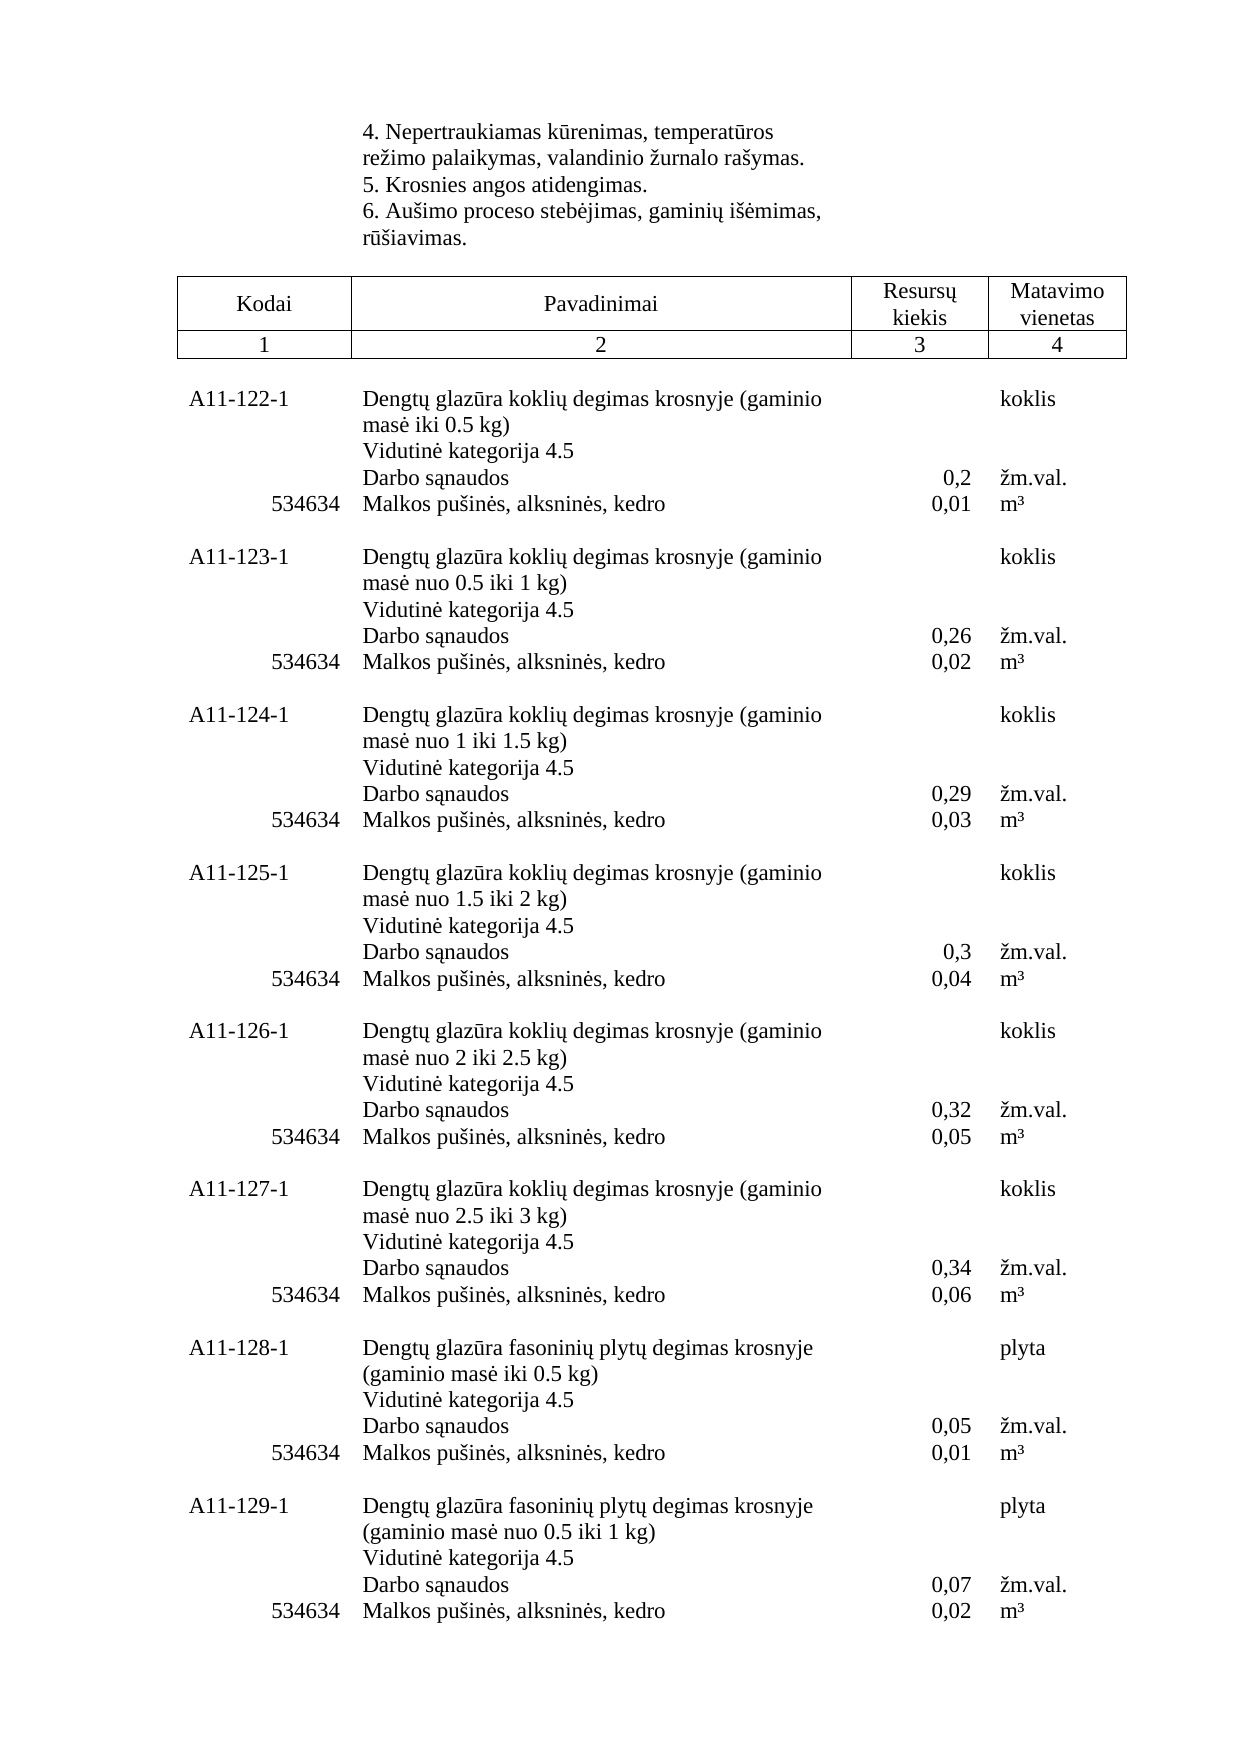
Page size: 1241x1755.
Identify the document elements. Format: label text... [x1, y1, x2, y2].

table_cell [177, 1386, 351, 1413]
table_cell 534634 [177, 1281, 351, 1307]
table_cell [177, 1544, 351, 1571]
table_cell [851, 1465, 988, 1492]
table_cell 534634 [177, 490, 351, 517]
table_cell A11-127-1 [177, 1175, 351, 1228]
table_cell [989, 171, 1126, 197]
table_cell 0,07 [851, 1571, 988, 1597]
table_cell plyta [989, 1492, 1126, 1544]
table_cell [851, 1492, 988, 1544]
table_cell [177, 517, 351, 543]
table_cell Darbo sąnaudos [351, 1255, 851, 1281]
table_cell [851, 1544, 988, 1571]
table_cell 0,3 [851, 938, 988, 964]
table_cell [851, 912, 988, 938]
table_cell A11-123-1 [177, 543, 351, 596]
table_cell Vidutinė kategorija 4.5 [351, 754, 851, 780]
table_cell koklis [989, 1017, 1126, 1070]
table_cell koklis [989, 385, 1126, 437]
table_cell Darbo sąnaudos [351, 622, 851, 648]
table_cell [177, 780, 351, 806]
table_cell A11-126-1 [177, 1017, 351, 1070]
table_cell Malkos pušinės, alksninės, kedro [351, 648, 851, 675]
table_cell [177, 1413, 351, 1439]
table_cell 0,32 [851, 1096, 988, 1123]
table_cell [351, 675, 851, 701]
table_cell [177, 912, 351, 938]
table_cell [851, 1017, 988, 1070]
table_cell [851, 1175, 988, 1228]
table_cell [851, 359, 988, 385]
table_cell 534634 [177, 1123, 351, 1149]
table_cell 0,01 [851, 1439, 988, 1465]
table_cell [989, 675, 1126, 701]
table_cell Malkos pušinės, alksninės, kedro [351, 965, 851, 991]
table_cell Malkos pušinės, alksninės, kedro [351, 806, 851, 833]
table_cell 534634 [177, 1439, 351, 1465]
table_cell [989, 1307, 1126, 1333]
table_cell koklis [989, 543, 1126, 596]
table_cell [851, 197, 988, 250]
table_cell Malkos pušinės, alksninės, kedro [351, 1597, 851, 1623]
table_cell m³ [989, 806, 1126, 833]
table_cell m³ [989, 1597, 1126, 1623]
table_cell [989, 1070, 1126, 1096]
table_cell [851, 118, 988, 171]
table_cell 0,05 [851, 1413, 988, 1439]
table_cell [177, 1070, 351, 1096]
table_cell 0,02 [851, 1597, 988, 1623]
table_cell Vidutinė kategorija 4.5 [351, 912, 851, 938]
table_cell koklis [989, 1175, 1126, 1228]
table_cell Dengtų glazūra koklių degimas krosnyje (gaminio masė nuo 1 iki 1.5 kg) [351, 701, 851, 754]
table_cell žm.val. [989, 1413, 1126, 1439]
table_cell Dengtų glazūra koklių degimas krosnyje (gaminio masė nuo 2.5 iki 3 kg) [351, 1175, 851, 1228]
table_cell žm.val. [989, 1255, 1126, 1281]
table_cell 534634 [177, 965, 351, 991]
table_cell Malkos pušinės, alksninės, kedro [351, 1439, 851, 1465]
table_cell [851, 438, 988, 464]
table_cell [177, 1096, 351, 1123]
table_cell 0,02 [851, 648, 988, 675]
table_cell Dengtų glazūra koklių degimas krosnyje (gaminio masė nuo 1.5 iki 2 kg) [351, 859, 851, 912]
table_cell [177, 675, 351, 701]
table_cell Vidutinė kategorija 4.5 [351, 1386, 851, 1413]
table_cell Dengtų glazūra koklių degimas krosnyje (gaminio masė nuo 2 iki 2.5 kg) [351, 1017, 851, 1070]
table_cell [989, 991, 1126, 1017]
table_cell [851, 1334, 988, 1386]
table_cell Malkos pušinės, alksninės, kedro [351, 1123, 851, 1149]
table_cell [851, 833, 988, 859]
table_cell [851, 543, 988, 596]
table_cell [177, 1228, 351, 1254]
table_cell 0,26 [851, 622, 988, 648]
table_cell [851, 675, 988, 701]
table_cell 0,05 [851, 1123, 988, 1149]
table_cell [851, 250, 988, 276]
table_cell 5. Krosnies angos atidengimas. [351, 171, 851, 197]
table_cell 6. Aušimo proceso stebėjimas, gaminių išėmimas, rūšiavimas. [351, 197, 851, 250]
table_cell žm.val. [989, 1096, 1126, 1123]
table_cell [177, 197, 351, 250]
table_cell [851, 385, 988, 437]
table_cell Dengtų glazūra fasoninių plytų degimas krosnyje (gaminio masė nuo 0.5 iki 1 kg) [351, 1492, 851, 1544]
table_cell [351, 1465, 851, 1492]
table_cell koklis [989, 701, 1126, 754]
table_cell [177, 938, 351, 964]
table_cell žm.val. [989, 780, 1126, 806]
table_cell [851, 1228, 988, 1254]
table_cell [989, 833, 1126, 859]
table_cell Vidutinė kategorija 4.5 [351, 438, 851, 464]
table_cell 0,34 [851, 1255, 988, 1281]
table_cell Darbo sąnaudos [351, 1413, 851, 1439]
table_cell 0,03 [851, 806, 988, 833]
table_cell žm.val. [989, 1571, 1126, 1597]
table_cell [851, 754, 988, 780]
table_cell [177, 464, 351, 490]
table_cell Matavimo vienetas [989, 277, 1126, 330]
table_cell 1 [178, 331, 351, 357]
table_cell Malkos pušinės, alksninės, kedro [351, 490, 851, 517]
table_cell Malkos pušinės, alksninės, kedro [351, 1281, 851, 1307]
table_cell m³ [989, 648, 1126, 675]
table_cell [989, 912, 1126, 938]
table_cell Dengtų glazūra koklių degimas krosnyje (gaminio masė iki 0.5 kg) [351, 385, 851, 437]
table_cell 0,06 [851, 1281, 988, 1307]
table_cell [851, 1307, 988, 1333]
table_cell Vidutinė kategorija 4.5 [351, 596, 851, 622]
table_cell m³ [989, 490, 1126, 517]
table_cell [351, 833, 851, 859]
table_cell [177, 1307, 351, 1333]
table_cell Vidutinė kategorija 4.5 [351, 1070, 851, 1096]
table_cell [989, 438, 1126, 464]
table_cell [851, 1149, 988, 1175]
table_cell [351, 1149, 851, 1175]
table_cell [989, 1228, 1126, 1254]
table_cell A11-122-1 [177, 385, 351, 437]
table_cell [989, 1386, 1126, 1413]
table_cell [989, 1465, 1126, 1492]
table_cell [177, 171, 351, 197]
table_cell Darbo sąnaudos [351, 1571, 851, 1597]
table_cell plyta [989, 1334, 1126, 1386]
table_cell m³ [989, 965, 1126, 991]
table_cell žm.val. [989, 622, 1126, 648]
table_cell [177, 596, 351, 622]
table_cell 534634 [177, 806, 351, 833]
table_cell Darbo sąnaudos [351, 780, 851, 806]
table_cell Pavadinimai [352, 277, 851, 330]
table_cell Vidutinė kategorija 4.5 [351, 1544, 851, 1571]
table_cell [177, 118, 351, 171]
table_cell [851, 517, 988, 543]
table_cell m³ [989, 1281, 1126, 1307]
table_cell Kodai [178, 277, 351, 330]
table_cell m³ [989, 1439, 1126, 1465]
table_cell žm.val. [989, 938, 1126, 964]
table_cell [177, 1571, 351, 1597]
table_cell 534634 [177, 1597, 351, 1623]
table_cell Darbo sąnaudos [351, 1096, 851, 1123]
table_cell 4. Nepertraukiamas kūrenimas, temperatūros režimo palaikymas, valandinio žurnalo rašymas. [351, 118, 851, 171]
table_cell [177, 991, 351, 1017]
table_cell 3 [852, 331, 988, 357]
table_cell [989, 1149, 1126, 1175]
table_cell [351, 250, 851, 276]
table_cell koklis [989, 859, 1126, 912]
table_cell [989, 754, 1126, 780]
table_cell [989, 197, 1126, 250]
table_cell A11-124-1 [177, 701, 351, 754]
table_cell [989, 596, 1126, 622]
table_cell [177, 1149, 351, 1175]
table_cell [351, 1307, 851, 1333]
table_cell [177, 359, 351, 385]
table_cell [177, 622, 351, 648]
table_cell Vidutinė kategorija 4.5 [351, 1228, 851, 1254]
table_cell [177, 754, 351, 780]
table_cell 0,01 [851, 490, 988, 517]
table_cell A11-129-1 [177, 1492, 351, 1544]
table_cell 0,04 [851, 965, 988, 991]
table_cell Darbo sąnaudos [351, 464, 851, 490]
table_cell [989, 118, 1126, 171]
table_cell [989, 517, 1126, 543]
table_cell [177, 438, 351, 464]
table_cell [177, 1255, 351, 1281]
table_cell [851, 701, 988, 754]
table_cell [851, 859, 988, 912]
table_cell [851, 1386, 988, 1413]
table_cell Darbo sąnaudos [351, 938, 851, 964]
table_cell Dengtų glazūra fasoninių plytų degimas krosnyje (gaminio masė iki 0.5 kg) [351, 1334, 851, 1386]
table_cell [177, 250, 351, 276]
table_cell Resursų kiekis [852, 277, 988, 330]
table_cell [351, 991, 851, 1017]
table_cell Dengtų glazūra koklių degimas krosnyje (gaminio masė nuo 0.5 iki 1 kg) [351, 543, 851, 596]
table_cell A11-128-1 [177, 1334, 351, 1386]
table_cell 2 [352, 331, 851, 357]
table_cell [851, 171, 988, 197]
table_cell A11-125-1 [177, 859, 351, 912]
table_cell [351, 359, 851, 385]
table_cell [989, 1544, 1126, 1571]
table_cell [351, 517, 851, 543]
table_cell 0,29 [851, 780, 988, 806]
table_cell [989, 359, 1126, 385]
table_cell [177, 833, 351, 859]
table_cell [851, 1070, 988, 1096]
table_cell žm.val. [989, 464, 1126, 490]
table_cell [989, 250, 1126, 276]
table_cell [177, 1465, 351, 1492]
table_cell 0,2 [851, 464, 988, 490]
table_cell [851, 991, 988, 1017]
table_cell [851, 596, 988, 622]
table_cell 4 [989, 331, 1126, 357]
table_cell m³ [989, 1123, 1126, 1149]
table_cell 534634 [177, 648, 351, 675]
